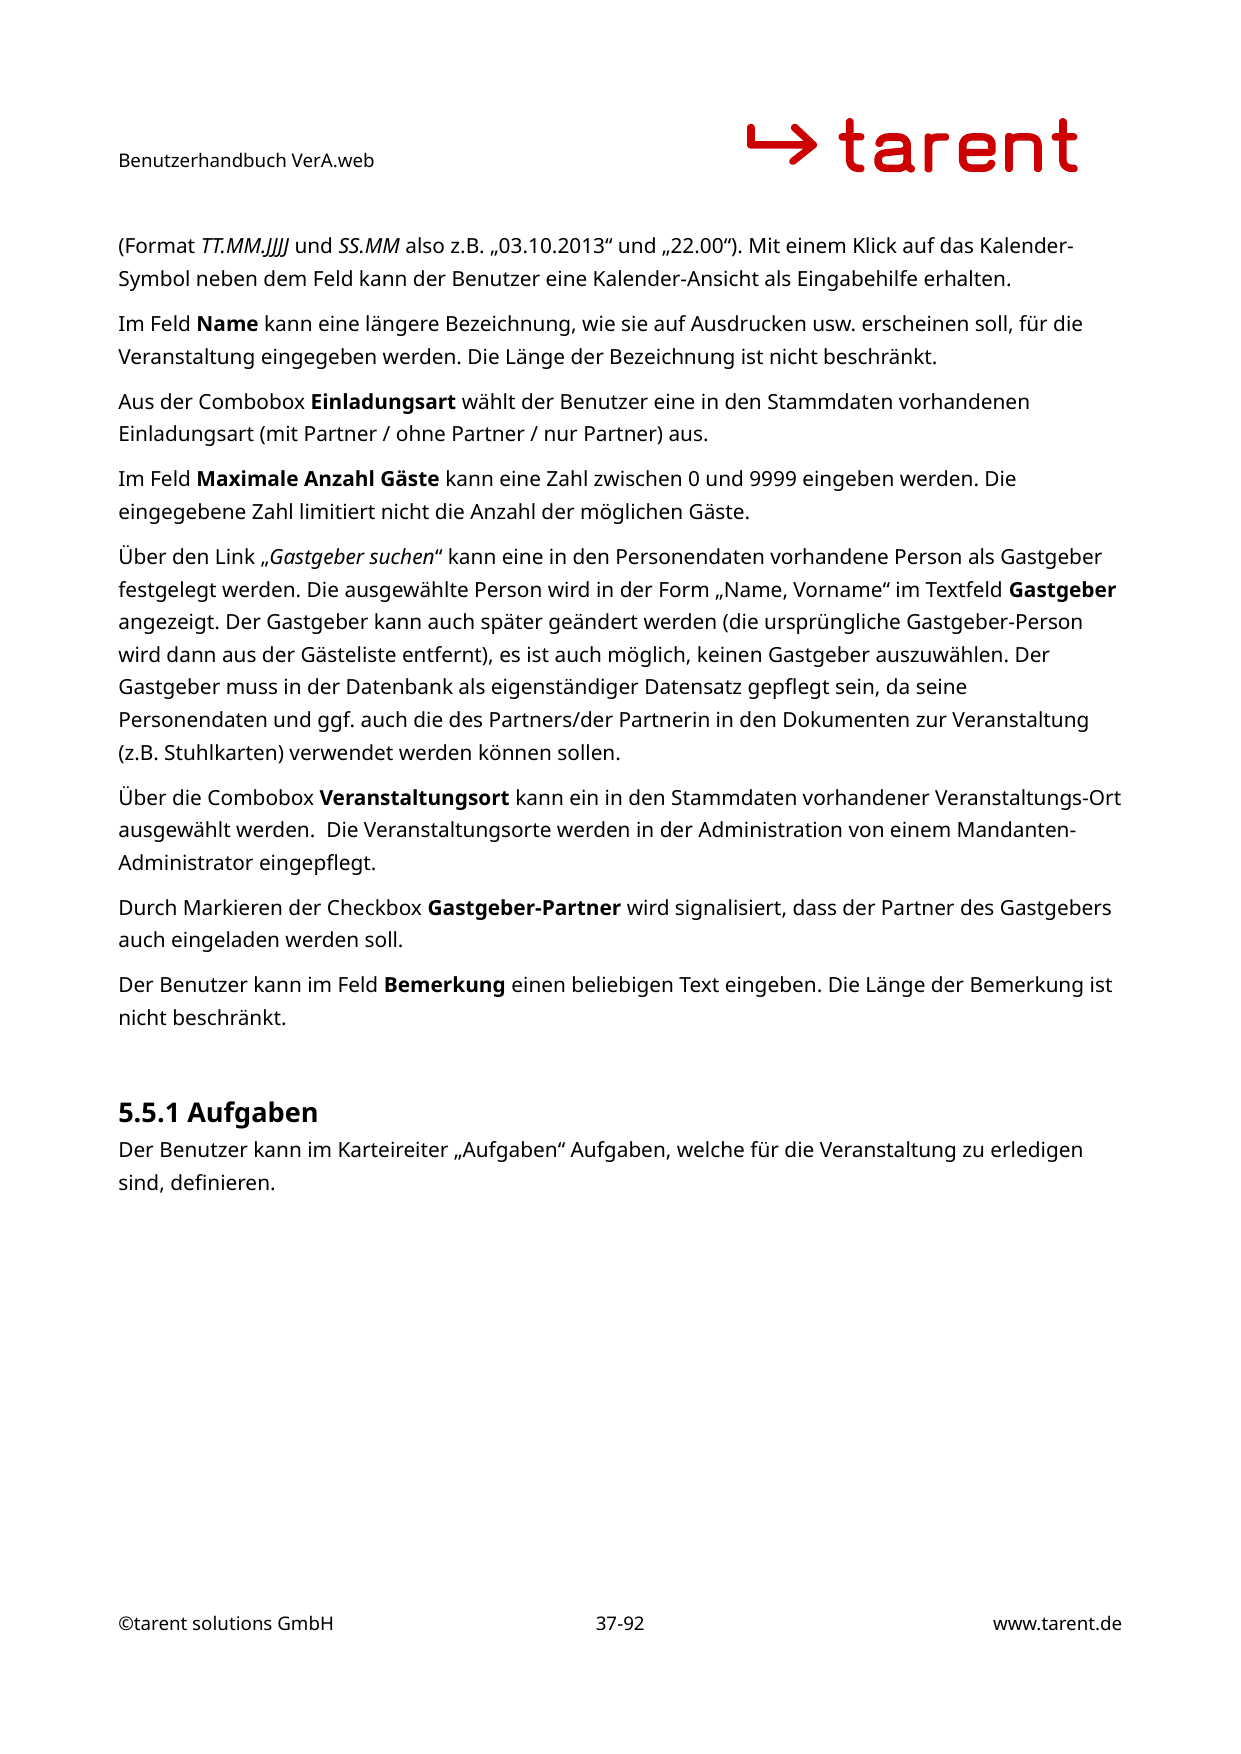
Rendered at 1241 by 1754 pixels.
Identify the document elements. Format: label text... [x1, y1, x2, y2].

text Über den Link „Gastgeber suchen“ kann eine in den Personendaten vorhandene Person als Gastgeber festgelegt werden. Die ausgewählte Person wird in der Form „Name, Vorname“ im Textfeld Gastgeber angezeigt. Der Gastgeber kann auch später geändert werden (die ursprüngliche Gastgeber-Person wird dann aus der Gästeliste entfernt), es ist auch möglich, keinen Gastgeber auszuwählen. Der Gastgeber muss in der Datenbank als eigenständiger Datensatz gepflegt sein, da seine Personendaten und ggf. auch die des Partners/der Partnerin in den Dokumenten zur Veranstaltung (z.B. Stuhlkarten) verwendet werden können sollen. [118, 542, 1122, 766]
text Der Benutzer kann im Feld Bemerkung einen beliebigen Text eingeben. Die Länge der Bemerkung ist nicht beschränkt. [118, 971, 1122, 1032]
text (Format TT.MM.JJJJ und SS.MM also z.B. „03.10.2013“ und „22.00“). Mit einem Klick auf das Kalender-Symbol neben dem Feld kann der Benutzer eine Kalender-Ansicht als Eingabehilfe erhalten. [118, 232, 1122, 293]
text Über die Combobox Veranstaltungsort kann ein in den Stammdaten vorhandener Veranstaltungs-Ort ausgewählt werden. Die Veranstaltungsorte werden in der Administration von einem Mandanten-Administrator eingepflegt. [118, 783, 1122, 876]
text Durch Markieren der Checkbox Gastgeber-Partner wird signalisiert, dass der Partner des Gastgebers auch eingeladen werden soll. [118, 893, 1122, 954]
text Der Benutzer kann im Karteireiter „Aufgaben“ Aufgaben, welche für die Veranstaltung zu erledigen sind, definieren. [118, 1136, 1122, 1197]
text Im Feld Maximale Anzahl Gäste kann eine Zahl zwischen 0 und 9999 eingeben werden. Die eingegebene Zahl limitiert nicht die Anzahl der möglichen Gäste. [118, 464, 1122, 526]
text Aus der Combobox Einladungsart wählt der Benutzer eine in den Stammdaten vorhandenen Einladungsart (mit Partner / ohne Partner / nur Partner) aus. [118, 387, 1122, 448]
subtitle Aufgaben [118, 1093, 1122, 1130]
text Im Feld Name kann eine längere Bezeichnung, wie sie auf Ausdrucken usw. erscheinen soll, für die Veranstaltung eingegeben werden. Die Länge der Bezeichnung ist nicht beschränkt. [118, 309, 1122, 370]
